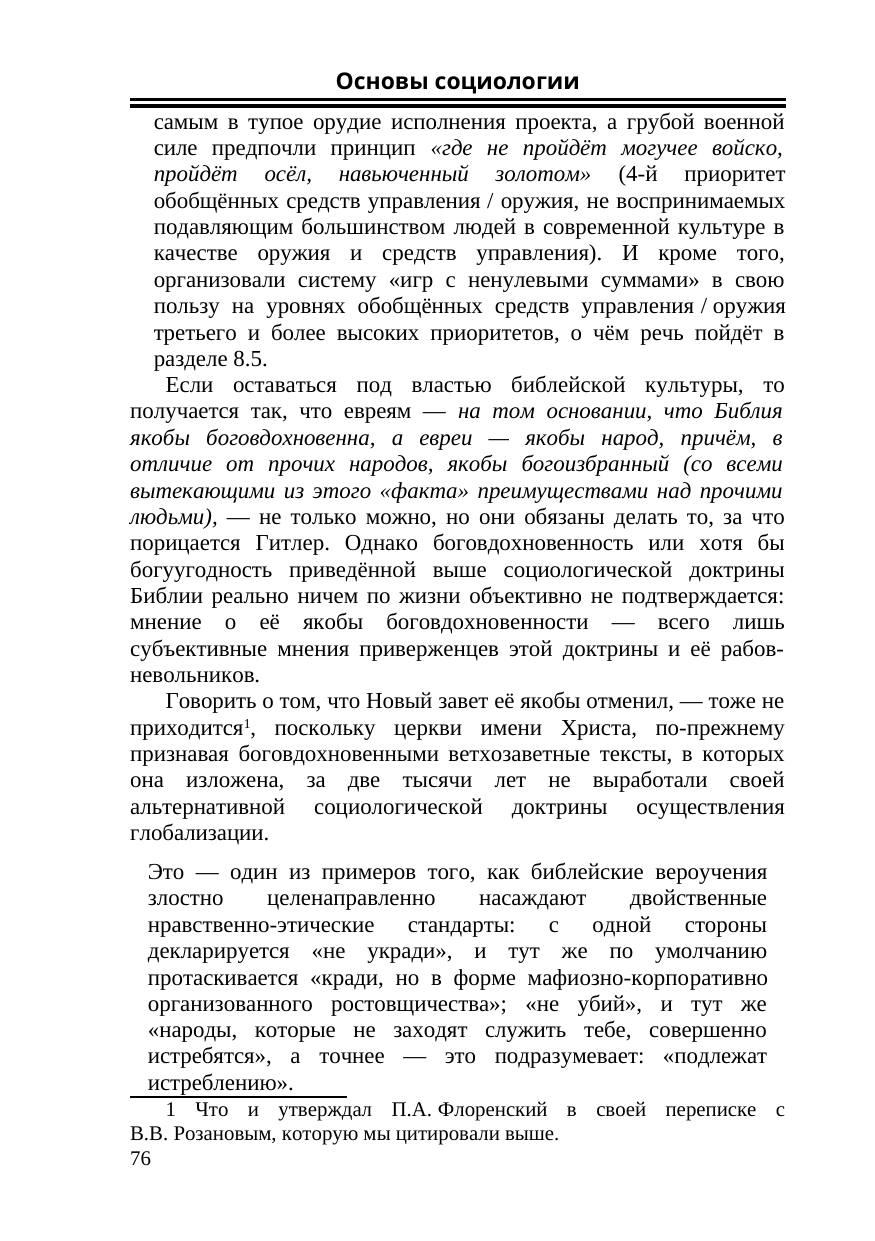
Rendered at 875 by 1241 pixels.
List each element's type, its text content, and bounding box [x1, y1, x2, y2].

text Если оставаться под властью библейской культуры, то получается так, что евреям — на том основании, что Библия якобы боговдохновенна, а евреи — якобы народ, причём, в отличие от прочих народов, якобы богоизбранный (со всеми вытекающими из этого «факта» преимуществами над прочими людьми), — не только можно, но они обязаны делать то, за что порицается Гитлер. Однако боговдохновенность или хотя бы богуугодность приведённой выше социологической доктрины Библии реально ничем по жизни объективно не подтверждается: мнение о её якобы боговдохновенности — всего лишь субъективные мнения приверженцев этой доктрины и её рабов-невольников. [130, 371, 786, 687]
text Говорить о том, что Новый завет её якобы отменил, — тоже не приходится, поскольку церкви имени Христа, по-прежнему признавая боговдохновенными ветхозаветные тексты, в которых она изложена, за две тысячи лет не выработали своей альтернативной социологической доктрины осуществления глобализации. [130, 687, 786, 846]
text Это — один из примеров того, как библейские вероучения злостно целенаправленно насаждают двойственные нравственно-этические стандарты: с одной стороны декларируется «не укради», и тут же по умолчанию протаскивается «кради, но в форме мафиозно-корпо­ра­тивно организованного ростовщичества»; «не убий», и тут же «народы, которые не заходят служить тебе, совершенно истребятся», а точнее — это подразумевает: «подлежат истреблению». [148, 858, 768, 1095]
list самым в тупое орудие исполнения проекта, а грубой военной силе предпочли принцип «где не пройдёт могучее войско, пройдёт осёл, навьюченный золотом» (4‑й приоритет обобщённых средств управления / оружия, не воспринимаемых подавляющим большинством людей в современной культуре в качестве оружия и средств управления). И кроме того, организовали систему «игр с ненулевыми суммами» в свою пользу на уровнях обобщённых средств управления / оружия третьего и более высоких приоритетов, о чём речь пойдёт в разделе 8.5. [136, 108, 786, 371]
text Что и утверждал П.А. Флоренский в своей переписке с В.В. Розановым, которую мы цитировали выше. [130, 1097, 786, 1145]
